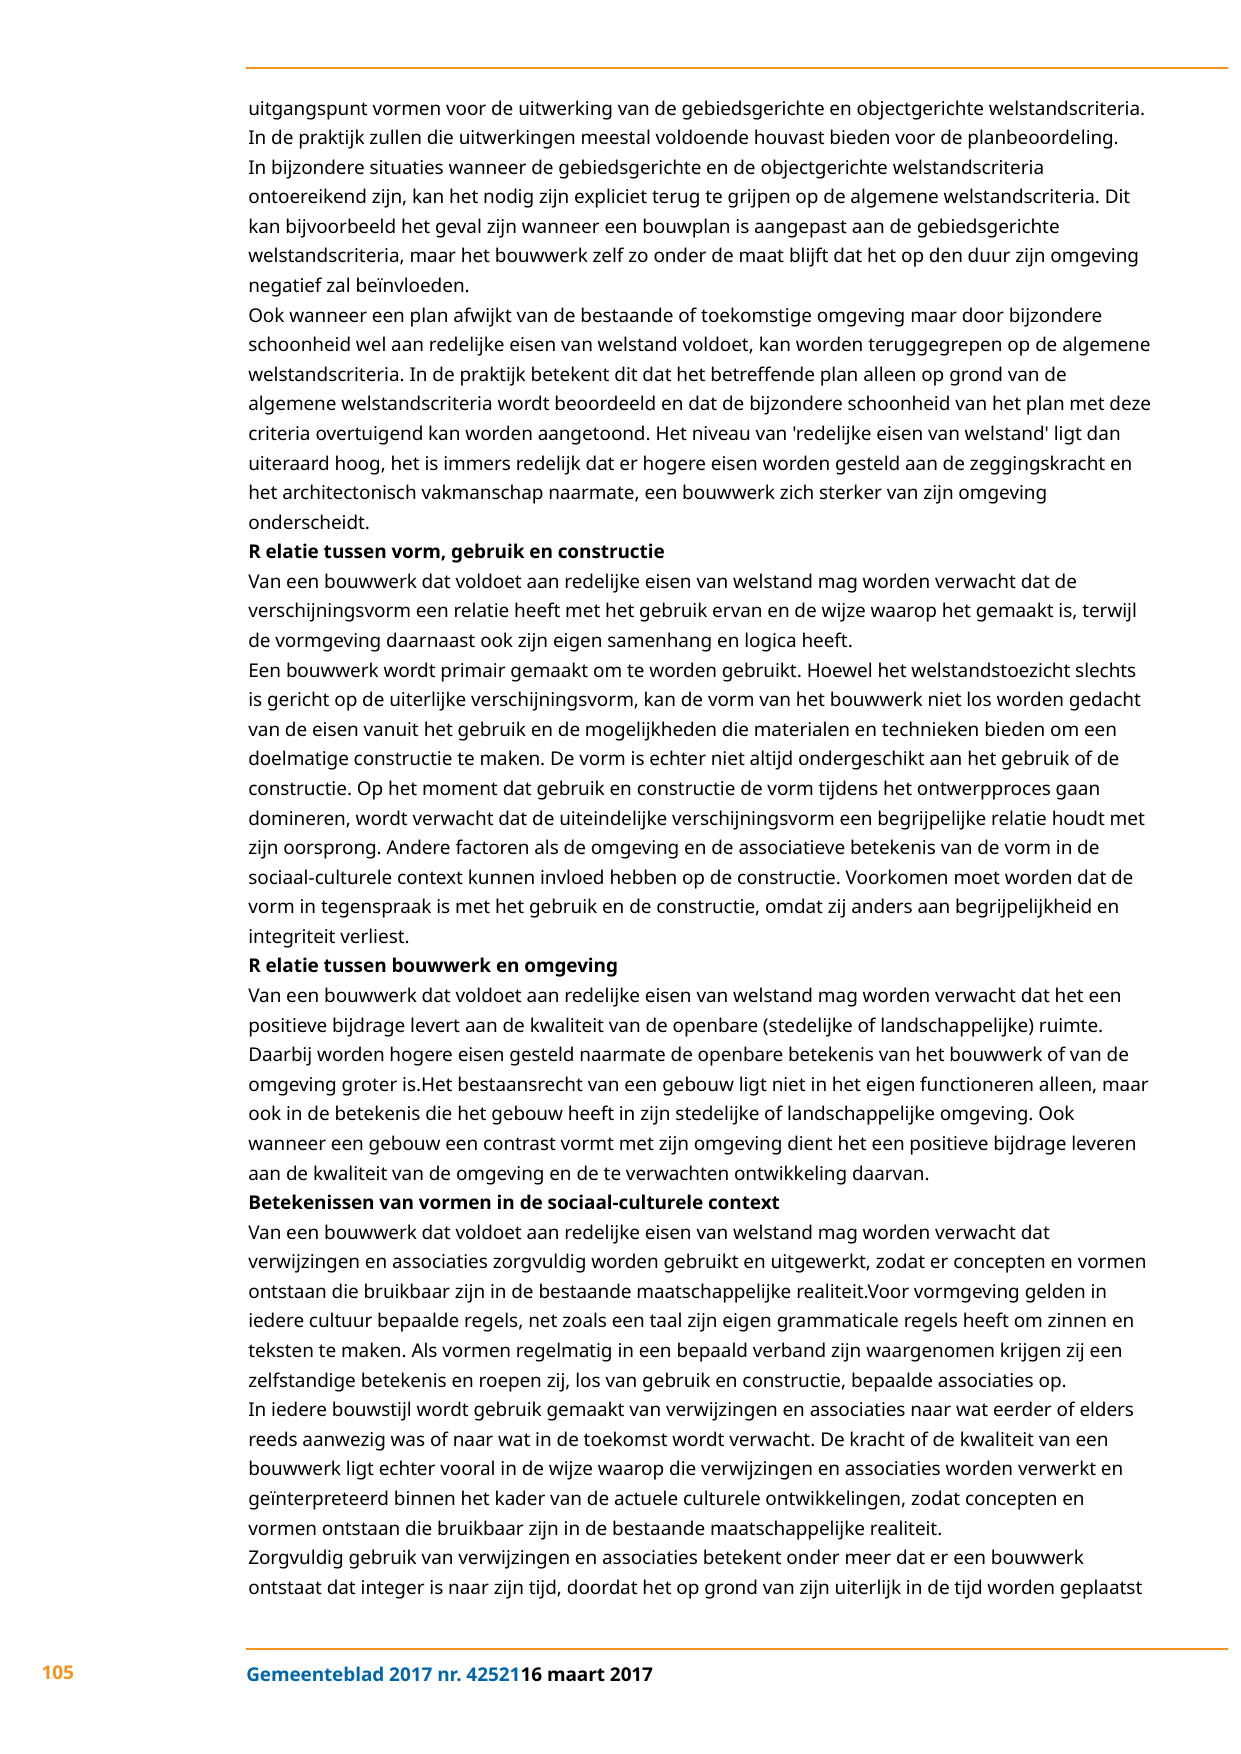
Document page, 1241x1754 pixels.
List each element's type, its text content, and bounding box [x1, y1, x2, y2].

text Ook wanneer een plan afwijkt van de bestaande of toekomstige omgeving maar door bijzondere schoonheid wel aan redelijke eisen van welstand voldoet, kan worden teruggegrepen op de algemene welstandscriteria. In de praktijk betekent dit dat het betreffende plan alleen op grond van de algemene welstandscriteria wordt beoordeeld en dat de bijzondere schoonheid van het plan met deze criteria overtuigend kan worden aangetoond. Het niveau van 'redelijke eisen van welstand' ligt dan uiteraard hoog, het is immers redelijk dat er hogere eisen worden gesteld aan de zeggingskracht en het architectonisch vakmanschap naarmate, een bouwwerk zich sterker van zijn omgeving onderscheidt. [248, 302, 1152, 535]
text In iedere bouwstijl wordt gebruik gemaakt van verwijzingen en associaties naar wat eerder of elders reeds aanwezig was of naar wat in de toekomst wordt verwacht. De kracht of de kwaliteit van een bouwwerk ligt echter vooral in de wijze waarop die verwijzingen en associaties worden verwerkt en geïnterpreteerd binnen het kader van de actuele culturele ontwikkelingen, zodat concepten en vormen ontstaan die bruikbaar zijn in de bestaande maatschappelijke realiteit. [248, 1396, 1152, 1541]
text In bijzondere situaties wanneer de gebiedsgerichte en de objectgerichte welstandscriteria ontoereikend zijn, kan het nodig zijn expliciet terug te grijpen op de algemene welstandscriteria. Dit kan bijvoorbeeld het geval zijn wanneer een bouwplan is aangepast aan de gebiedsgerichte welstandscriteria, maar het bouwwerk zelf zo onder de maat blijft dat het op den duur zijn omgeving negatief zal beïnvloeden. [248, 154, 1152, 298]
text Een bouwwerk wordt primair gemaakt om te worden gebruikt. Hoewel het welstandstoezicht slechts is gericht op de uiterlijke verschijningsvorm, kan de vorm van het bouwwerk niet los worden gedacht van de eisen vanuit het gebruik en de mogelijkheden die materialen en technieken bieden om een doelmatige constructie te maken. De vorm is echter niet altijd ondergeschikt aan het gebruik of de constructie. Op het moment dat gebruik en constructie de vorm tijdens het ontwerpproces gaan domineren, wordt verwacht dat de uiteindelijke verschijningsvorm een begrijpelijke relatie houdt met zijn oorsprong. Andere factoren als de omgeving en de associatieve betekenis van de vorm in de sociaal-culturele context kunnen invloed hebben op de constructie. Voorkomen moet worden dat de vorm in tegenspraak is met het gebruik en de constructie, omdat zij anders aan begrijpelijkheid en integriteit verliest. [248, 657, 1152, 949]
text uitgangspunt vormen voor de uitwerking van de gebiedsgerichte en objectgerichte welstandscriteria. In de praktijk zullen die uitwerkingen meestal voldoende houvast bieden voor de planbeoordeling. [248, 95, 1152, 150]
text Zorgvuldig gebruik van verwijzingen en associaties betekent onder meer dat er een bouwwerk ontstaat dat integer is naar zijn tijd, doordat het op grond van zijn uiterlijk in de tijd worden geplaatst [248, 1544, 1152, 1600]
text R elatie tussen bouwwerk en omgeving [248, 953, 1152, 978]
text Van een bouwwerk dat voldoet aan redelijke eisen van welstand mag worden verwacht dat de verschijningsvorm een relatie heeft met het gebruik ervan en de wijze waarop het gemaakt is, terwijl de vormgeving daarnaast ook zijn eigen samenhang en logica heeft. [248, 568, 1152, 653]
text Van een bouwwerk dat voldoet aan redelijke eisen van welstand mag worden verwacht dat verwijzingen en associaties zorgvuldig worden gebruikt en uitgewerkt, zodat er concepten en vormen ontstaan die bruikbaar zijn in de bestaande maatschappelijke realiteit.Voor vormgeving gelden in iedere cultuur bepaalde regels, net zoals een taal zijn eigen grammaticale regels heeft om zinnen en teksten te maken. Als vormen regelmatig in een bepaald verband zijn waargenomen krijgen zij een zelfstandige betekenis en roepen zij, los van gebruik en constructie, bepaalde associaties op. [248, 1219, 1152, 1393]
text R elatie tussen vorm, gebruik en constructie [248, 538, 1152, 564]
text Betekenissen van vormen in de sociaal-culturele context [248, 1189, 1152, 1215]
picture [41, 47, 231, 172]
text Van een bouwwerk dat voldoet aan redelijke eisen van welstand mag worden verwacht dat het een positieve bijdrage levert aan de kwaliteit van de openbare (stedelijke of landschappelijke) ruimte. Daarbij worden hogere eisen gesteld naarmate de openbare betekenis van het bouwwerk of van de omgeving groter is.Het bestaansrecht van een gebouw ligt niet in het eigen functioneren alleen, maar ook in de betekenis die het gebouw heeft in zijn stedelijke of landschappelijke omgeving. Ook wanneer een gebouw een contrast vormt met zijn omgeving dient het een positieve bijdrage leveren aan de kwaliteit van de omgeving en de te verwachten ontwikkeling daarvan. [248, 982, 1152, 1186]
